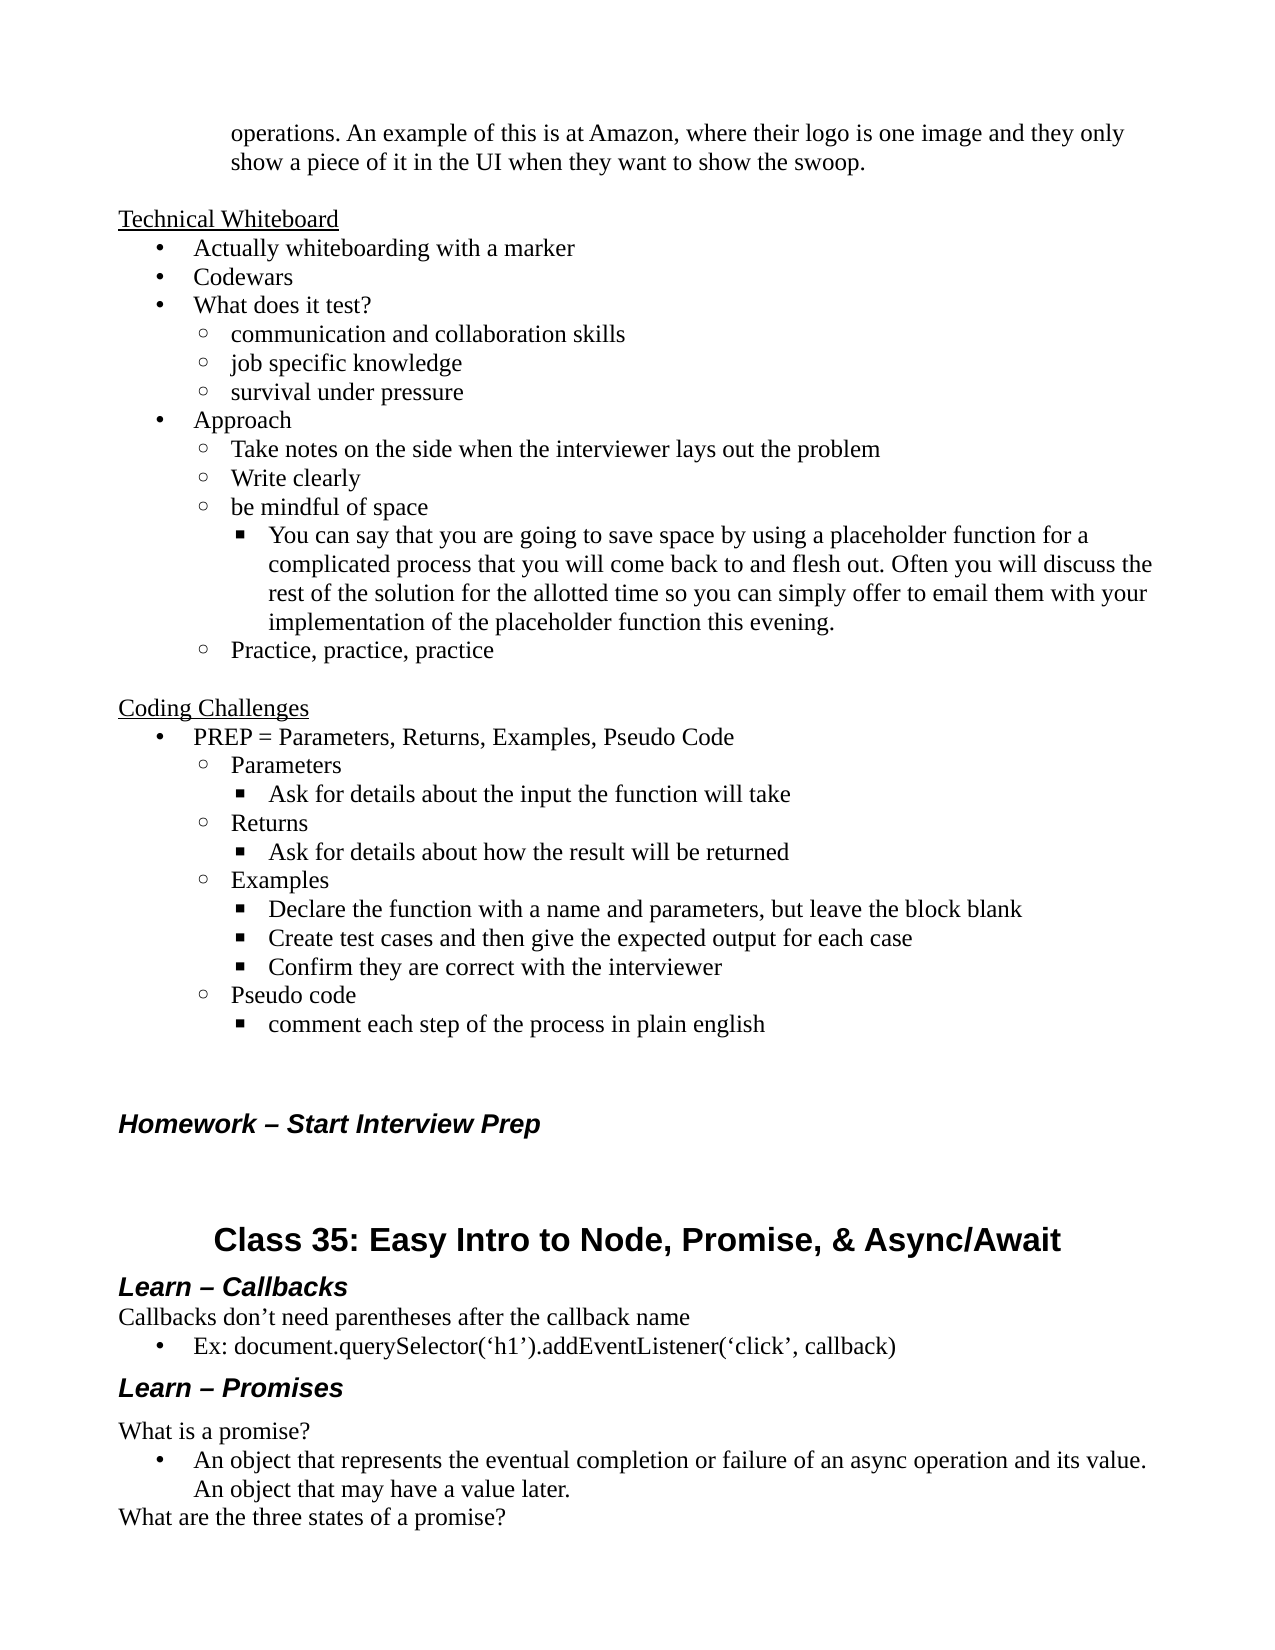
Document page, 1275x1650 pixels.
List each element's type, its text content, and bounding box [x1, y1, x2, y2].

list PREP = Parameters, Returns, Examples, Pseudo Code [156, 722, 1157, 751]
text Coding Challenges [118, 693, 1157, 722]
list An object that represents the eventual completion or failure of an async operation and its value. An object that may have a value later. [156, 1445, 1157, 1502]
list Actually whiteboarding with a marker [156, 233, 1157, 262]
subtitle Learn – Callbacks [118, 1271, 1157, 1302]
list Practice, practice, practice [193, 636, 1157, 664]
list communication and collaboration skills [193, 319, 1157, 348]
list Returns [193, 808, 1157, 837]
list operations. An example of this is at Amazon, where their logo is one image and they only show a piece of it in the UI when they want to show the swoop. [193, 118, 1157, 176]
list job specific knowledge [193, 348, 1157, 377]
list Confirm they are correct with the interviewer [231, 952, 1157, 981]
text What are the three states of a promise? [118, 1502, 1157, 1531]
subtitle Class 35: Easy Intro to Node, Promise, & Async/Await [118, 1220, 1157, 1259]
list Create test cases and then give the expected output for each case [231, 923, 1157, 952]
list Pseudo code [193, 981, 1157, 1009]
subtitle Learn – Promises [118, 1372, 1157, 1404]
text What is a promise? [118, 1416, 1157, 1445]
text Technical Whiteboard [118, 204, 1157, 233]
list be mindful of space [193, 492, 1157, 521]
subtitle Homework – Start Interview Prep [118, 1108, 1157, 1139]
list What does it test? [156, 291, 1157, 319]
list Examples [193, 866, 1157, 894]
list comment each step of the process in plain english [231, 1009, 1157, 1038]
list Codewars [156, 262, 1157, 291]
list Ex: document.querySelector(‘h1’).addEventListener(‘click’, callback) [156, 1331, 1157, 1360]
list Declare the function with a name and parameters, but leave the block blank [231, 894, 1157, 923]
list Parameters [193, 751, 1157, 779]
text Callbacks don’t need parentheses after the callback name [118, 1302, 1157, 1331]
list Ask for details about the input the function will take [231, 779, 1157, 808]
list Take notes on the side when the interviewer lays out the problem [193, 434, 1157, 463]
list Approach [156, 406, 1157, 434]
list Ask for details about how the result will be returned [231, 837, 1157, 866]
list survival under pressure [193, 377, 1157, 406]
list Write clearly [193, 463, 1157, 492]
list You can say that you are going to save space by using a placeholder function for a complicated process that you will come back to and flesh out. Often you will discuss the rest of the solution for the allotted time so you can simply offer to email them with your implementation of the placeholder function this evening. [231, 521, 1157, 636]
